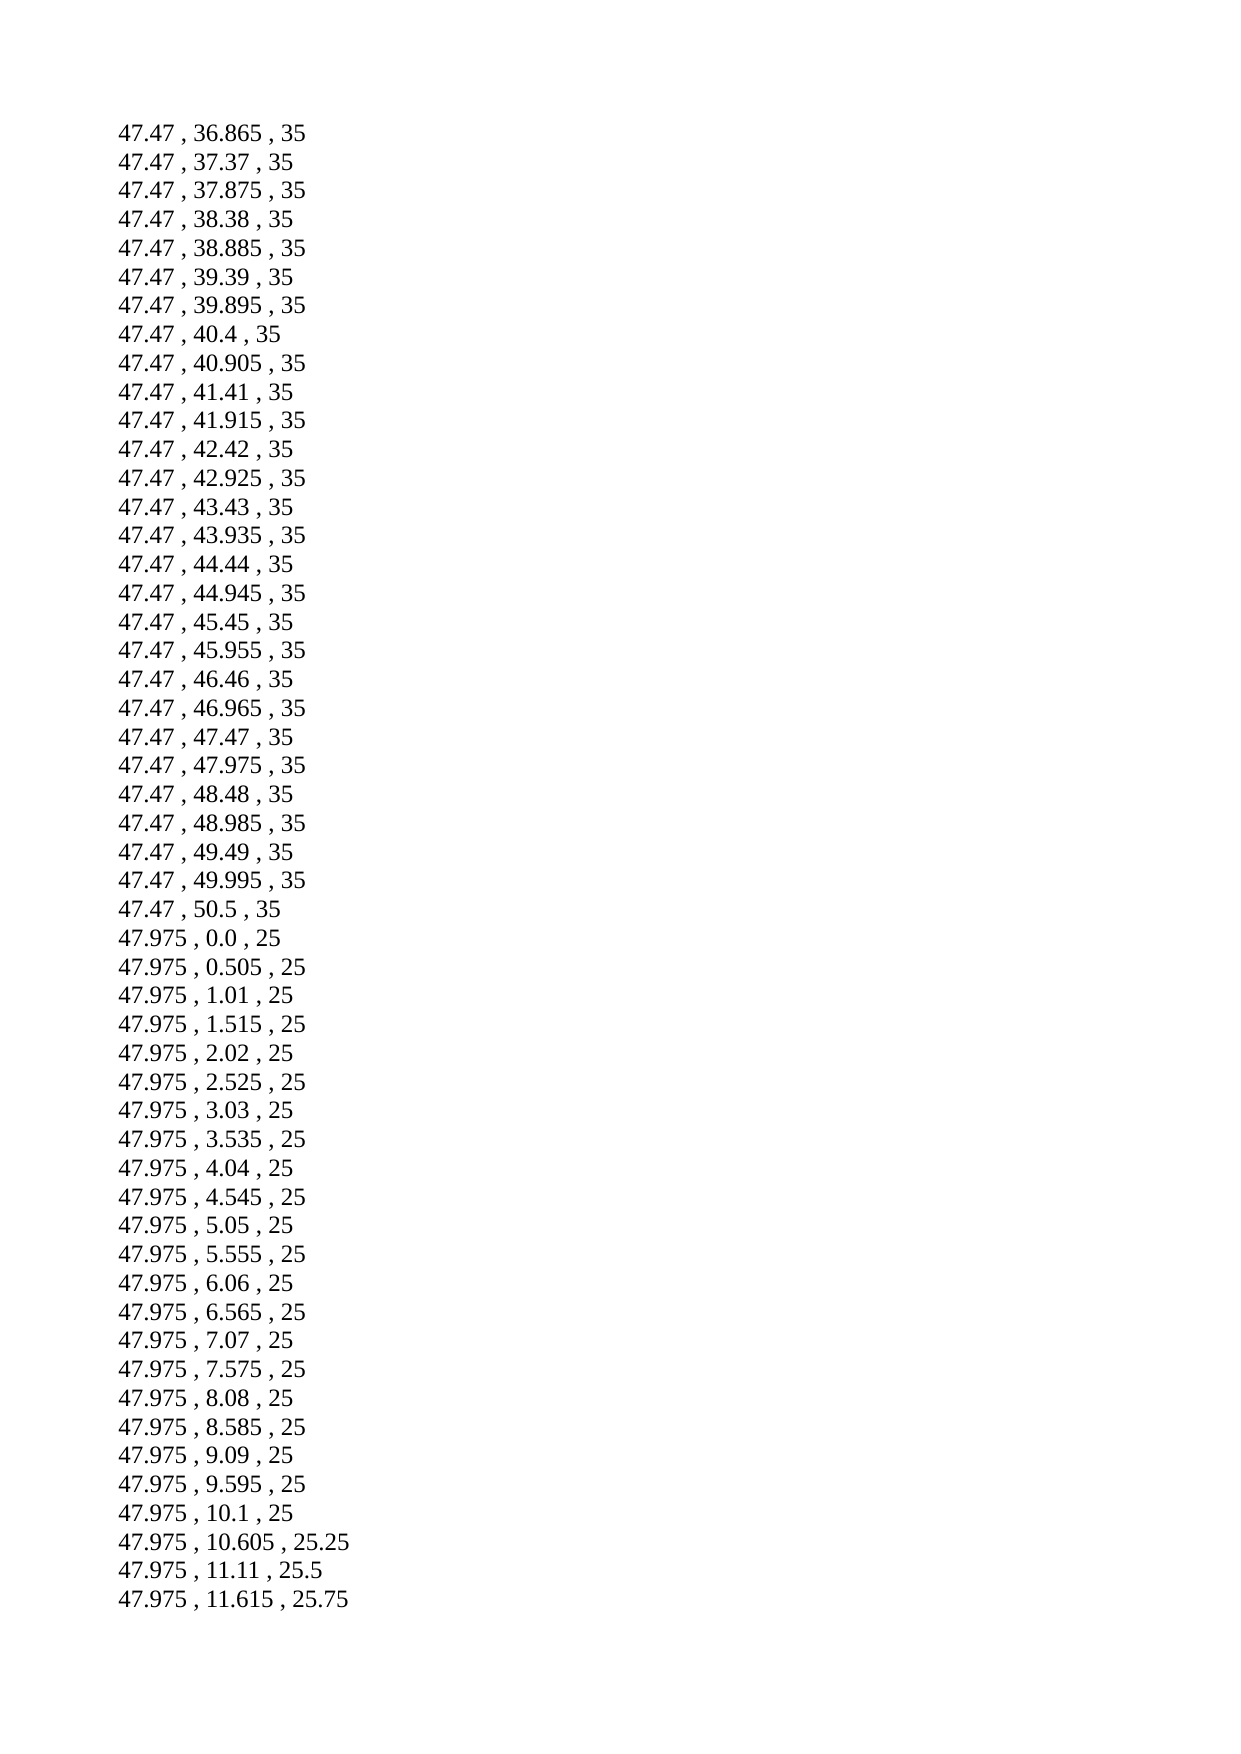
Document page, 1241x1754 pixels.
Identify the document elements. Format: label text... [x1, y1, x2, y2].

text 47.47 , 41.41 , 35 [118, 377, 1122, 406]
text 47.975 , 6.565 , 25 [118, 1297, 1122, 1326]
text 47.47 , 40.4 , 35 [118, 319, 1122, 348]
text 47.47 , 44.44 , 35 [118, 549, 1122, 578]
text 47.975 , 2.02 , 25 [118, 1038, 1122, 1067]
text 47.47 , 36.865 , 35 [118, 118, 1122, 147]
text 47.47 , 49.49 , 35 [118, 837, 1122, 866]
text 47.47 , 38.885 , 35 [118, 233, 1122, 262]
text 47.47 , 45.45 , 35 [118, 607, 1122, 636]
text 47.47 , 48.48 , 35 [118, 779, 1122, 808]
text 47.975 , 11.11 , 25.5 [118, 1556, 1122, 1584]
text 47.47 , 50.5 , 35 [118, 894, 1122, 923]
text 47.975 , 2.525 , 25 [118, 1067, 1122, 1096]
text 47.975 , 0.505 , 25 [118, 952, 1122, 981]
text 47.975 , 3.03 , 25 [118, 1096, 1122, 1124]
text 47.47 , 43.43 , 35 [118, 492, 1122, 521]
text 47.975 , 1.01 , 25 [118, 981, 1122, 1009]
text 47.47 , 47.47 , 35 [118, 722, 1122, 751]
text 47.975 , 3.535 , 25 [118, 1124, 1122, 1153]
text 47.975 , 4.04 , 25 [118, 1153, 1122, 1182]
text 47.47 , 47.975 , 35 [118, 751, 1122, 779]
text 47.47 , 38.38 , 35 [118, 204, 1122, 233]
text 47.975 , 5.555 , 25 [118, 1239, 1122, 1268]
text 47.975 , 8.585 , 25 [118, 1412, 1122, 1441]
text 47.47 , 40.905 , 35 [118, 348, 1122, 377]
text 47.47 , 37.37 , 35 [118, 147, 1122, 176]
text 47.975 , 7.07 , 25 [118, 1326, 1122, 1354]
text 47.47 , 43.935 , 35 [118, 521, 1122, 549]
text 47.975 , 4.545 , 25 [118, 1182, 1122, 1211]
text 47.975 , 9.09 , 25 [118, 1441, 1122, 1469]
text 47.47 , 46.965 , 35 [118, 693, 1122, 722]
text 47.47 , 39.895 , 35 [118, 291, 1122, 319]
text 47.975 , 6.06 , 25 [118, 1268, 1122, 1297]
text 47.975 , 11.615 , 25.75 [118, 1584, 1122, 1613]
text 47.975 , 10.605 , 25.25 [118, 1527, 1122, 1556]
text 47.47 , 41.915 , 35 [118, 406, 1122, 434]
text 47.975 , 8.08 , 25 [118, 1383, 1122, 1412]
text 47.47 , 45.955 , 35 [118, 636, 1122, 664]
text 47.47 , 46.46 , 35 [118, 664, 1122, 693]
text 47.975 , 1.515 , 25 [118, 1009, 1122, 1038]
text 47.47 , 37.875 , 35 [118, 176, 1122, 204]
text 47.47 , 48.985 , 35 [118, 808, 1122, 837]
text 47.975 , 10.1 , 25 [118, 1498, 1122, 1527]
text 47.47 , 39.39 , 35 [118, 262, 1122, 291]
text 47.47 , 44.945 , 35 [118, 578, 1122, 607]
text 47.975 , 5.05 , 25 [118, 1211, 1122, 1239]
text 47.975 , 0.0 , 25 [118, 923, 1122, 952]
text 47.47 , 49.995 , 35 [118, 866, 1122, 894]
text 47.47 , 42.925 , 35 [118, 463, 1122, 492]
text 47.47 , 42.42 , 35 [118, 434, 1122, 463]
text 47.975 , 7.575 , 25 [118, 1354, 1122, 1383]
text 47.975 , 9.595 , 25 [118, 1469, 1122, 1498]
